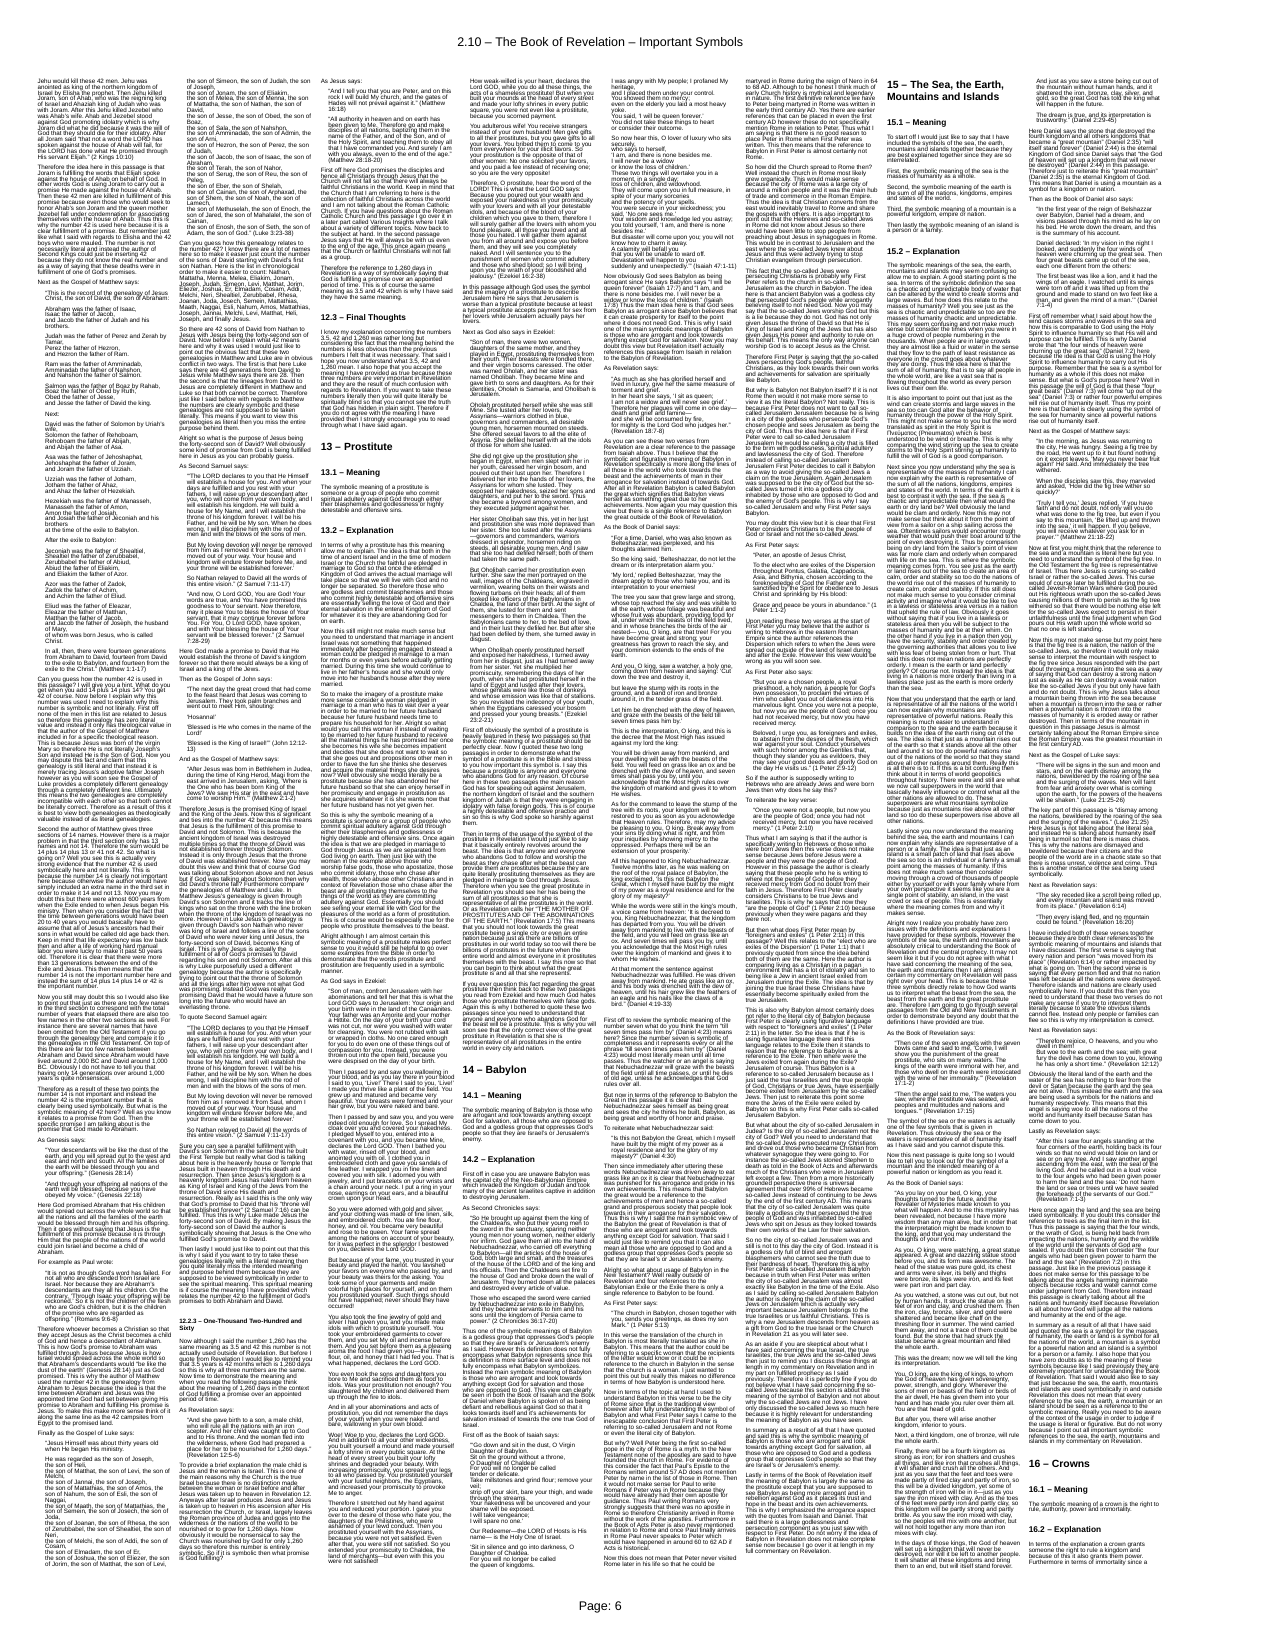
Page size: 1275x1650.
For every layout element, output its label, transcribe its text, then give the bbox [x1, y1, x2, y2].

text Next as God also says in Ezekiel: [462, 330, 596, 336]
text Abraham was the father of Isaac, Isaac the father of Jacob, and Jacob the father of Judah and his brothers. [45, 306, 172, 330]
text As the Book of Daniel says: [887, 1181, 1021, 1186]
text Let him be drenched with the dew of heaven, and graze with the beasts of the field till seven times pass him by.’ [611, 707, 738, 725]
text After the exile to Babylon: [45, 538, 172, 544]
subtitle Meaning [1028, 1484, 1162, 1494]
text This is the interpretation, O king, and this is the decree that the Most High has issued against my lord the king: [611, 729, 738, 747]
subtitle Explanation [1028, 1525, 1162, 1535]
text Next as the Gospel of Matthew says: [37, 280, 172, 286]
text Grace and peace be yours in abundance.” (1 Peter 1:1-2) [753, 602, 879, 614]
text And as the Gospel of Matthew says: [179, 757, 313, 763]
text When the disciples saw this, they marveled and asked, ‘How did the fig tree wither so quickly?’ [1036, 478, 1162, 496]
text Hezekiah was the father of Manasseh, Manasseh the father of Amon, Amon the father of Josiah, and Josiah the father of Jeconiah and his brothers at the time of the exile to Babylon. [45, 499, 172, 534]
text But after you, there will arise another kingdom, inferior to yours. [894, 1417, 1021, 1428]
text As First Peter says: [745, 543, 879, 548]
text As Second Samuel says: [179, 464, 313, 470]
text As First Peter also says: [745, 669, 879, 675]
text Next as Revelation says: [1028, 882, 1162, 888]
text ‘Blessed is He who comes in the name of the Lord!’ [187, 725, 313, 737]
text “And I tell you that you are Peter, and on this rock I will build My church, and the gates of Hades will not prevail against it.” (Matthew 16:18) [328, 89, 455, 112]
text Then lastly the symbolic meaning of an island is a person or a family. [887, 223, 1021, 234]
text As Genesis says: [37, 1138, 172, 1143]
subtitle Meaning [887, 118, 1021, 128]
subtitle Crowns [1028, 1457, 1162, 1469]
text Then as the Gospel of John says: [179, 677, 313, 683]
text David was the father of Solomon by Uriah’s wife, Solomon the father of Rehoboam, Rehoboam the father of Abijah, and Abijah the father of Asa. [45, 422, 172, 451]
text ‘Hosanna!’ [187, 715, 313, 721]
text As Second Chronicles says: [462, 1205, 596, 1211]
text As First Peter says: [604, 1301, 738, 1307]
text Our Redeemer—the LORD of Hosts is His name— is the Holy One of Israel. [470, 1529, 596, 1541]
text Next as Revelation says: [1028, 1028, 1162, 1034]
text Jeconiah was the father of Shealtiel, Shealtiel the father of Zerubbabel, Zerubbabel the father of Abiud, Abiud the father of Eliakim, and Eliakim the father of Azor. [45, 548, 172, 578]
subtitle Babylon [462, 1063, 596, 1076]
text Next as the Gospel of Luke says: [1028, 753, 1162, 758]
text “The church in Babylon, chosen together with you, sends you greetings, as does my son Mark.” (1 Peter 5:13) [611, 1311, 738, 1329]
subtitle One-Thousand Two-Hundred and Sixty [179, 1317, 313, 1332]
subtitle Final Thoughts [321, 312, 455, 322]
text So now hear this, O lover of luxury who sits securely, who says to herself, ‘I am, and there is none besides me. I will never be a widow or know the loss of children.’ These two things will overtake you in a moment, in a single day: loss of children, and widowhood. They will come upon you in full measure, in spite of your many sorceries and the potency of your spells. You were secure in your wickedness; you said, ‘No one sees me.’ Your wisdom and knowledge led you astray; you told yourself, ‘I am, and there is none besides me.’ But disaster will come upon you; you will not know how to charm it away. A calamity will befall you that you will be unable to ward off. Devastation will happen to you suddenly and unexpectedly.’” (Isaiah 47:1-11) [611, 136, 738, 270]
text As the Book of Revelation says: [887, 1030, 1021, 1036]
text For example as Paul wrote: [37, 1260, 172, 1266]
text Eliud was the father of Eleazar, Eleazar the father of Matthan, Matthan the father of Jacob, and Jacob the father of Joseph, the husband of Mary, of whom was born Jesus, who is called Christ. [45, 604, 172, 645]
text Lastly as Revelation says: [1028, 1129, 1162, 1135]
text To reiterate the key verse: [745, 798, 879, 804]
text As Jesus says: [321, 79, 455, 85]
text ‘Blessed is the King of Israel!’” (John 12:12-13) [187, 741, 313, 753]
subtitle Explanation [462, 1154, 596, 1164]
text “‘Go down and sit in the dust, O Virgin Daughter of Babylon. Sit on the ground without a throne, O Daughter of Chaldea! For you will no longer be called tender or delicate. Take millstones and grind flour; remove your veil; strip off your skirt, bare your thigh, and wade through the streams. Your nakedness will be uncovered and your shame will be exposed. I will take vengeance; I will spare no one.’ [470, 1443, 596, 1524]
text To quote Second Samuel again: [179, 1015, 313, 1021]
text Next, a third kingdom, one of bronze, will rule the whole earth. [894, 1433, 1021, 1444]
subtitle Meaning [321, 468, 455, 477]
text “As much as she has glorified herself and lived in luxury, give her the same measure of torment and grief. In her heart she says, ‘I sit as queen; I am not a widow and will never see grief.’ Therefore her plagues will come in one day— death and grief and famine— and she will be consumed by fire, for mighty is the Lord God who judges her.” (Revelation 18:7-8) [611, 376, 738, 435]
text Judah was the father of Perez and Zerah by Tamar, Perez the father of Hezron, and Hezron the father of Ram. [45, 334, 172, 357]
text Next: [45, 411, 172, 417]
subtitle Explanation [321, 526, 455, 536]
text Finally as the Gospel of Luke says: [37, 1431, 172, 1437]
text Therefore First Peter is saying that the so-called Jews persecuting God’s people, faithful Christians, as they look towards their own works and achievements for salvation are spiritually like Babylon. [745, 354, 879, 384]
text Salmon was the father of Boaz by Rahab, Boaz the father of Obed by Ruth, Obed the father of Jesse, and Jesse the father of David the king. [45, 384, 172, 407]
text As the Book of Daniel says: [604, 525, 738, 531]
text “For a time, Daniel, who was also known as Belteshazzar, was perplexed, and his thoughts alarmed him. [611, 535, 738, 553]
text Then as the Book of Daniel also says: [1028, 197, 1162, 203]
text Asa was the father of Jehoshaphat, Jehoshaphat the father of Joram, and Joram the father of Uzziah. [45, 455, 172, 473]
subtitle Explanation [887, 246, 1021, 256]
text As Revelation says: [179, 1408, 313, 1413]
text “Peter, an apostle of Jesus Christ, [753, 553, 879, 559]
text As God says in Ezekiel: [321, 979, 455, 985]
text Uzziah was the father of Jotham, Jotham the father of Ahaz, and Ahaz the father of Hezekiah. [45, 477, 172, 494]
subtitle The Sea, the Earth, Mountains and Islands [887, 79, 1021, 103]
text Ram was the father of Amminadab, Amminadab the father of Nahshon, and Nahshon the father of Salmon. [45, 362, 172, 379]
text “Jesus Himself was about thirty years old when He began His ministry. [45, 1441, 172, 1453]
text The dream is true, and its interpretation is trustworthy.” (Daniel 2:29-45) [1036, 112, 1162, 124]
subtitle Prostitute [321, 441, 455, 453]
subtitle Meaning [462, 1091, 596, 1100]
text As Revelation says: [604, 366, 738, 372]
text Azor was the father of Zadok, Zadok the father of Achim, and Achim the father of Eliud. [45, 582, 172, 599]
text This was the dream; now we will tell the king its interpretation. [894, 1356, 1021, 1367]
text To reiterate what Nebuchadnezzar said: [604, 1126, 738, 1132]
text Next as the Gospel of Matthew says: [1028, 429, 1162, 435]
